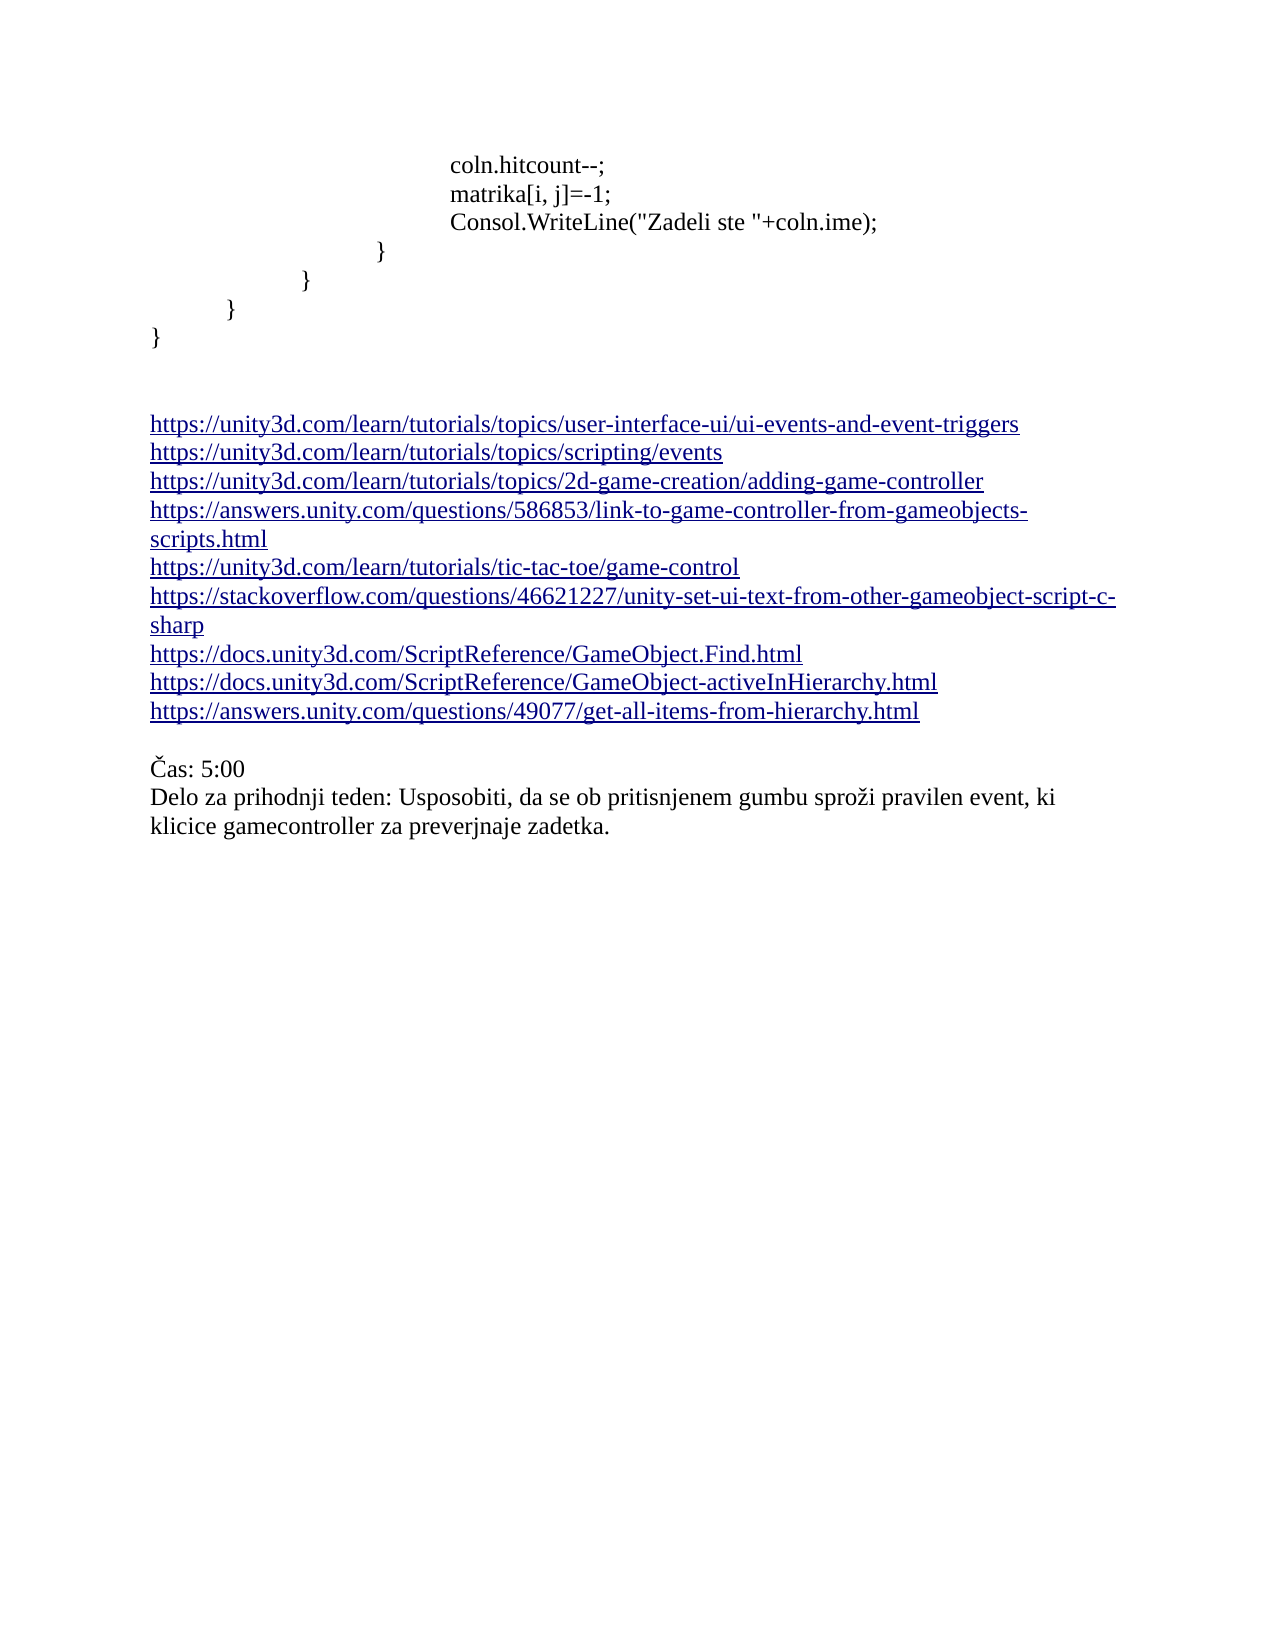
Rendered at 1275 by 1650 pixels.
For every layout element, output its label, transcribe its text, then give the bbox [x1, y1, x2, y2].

text https://docs.unity3d.com/ScriptReference/GameObject-activeInHierarchy.html [150, 667, 1125, 696]
text coln.hitcount--; [150, 150, 1125, 179]
text } [150, 236, 1125, 265]
text } [150, 294, 1125, 322]
text https://answers.unity.com/questions/586853/link-to-game-controller-from-gameobjects-scripts.html [150, 495, 1125, 552]
text Consol.WriteLine("Zadeli ste "+coln.ime); [150, 207, 1125, 236]
text https://stackoverflow.com/questions/46621227/unity-set-ui-text-from-other-gameobject-script-c-sharp [150, 581, 1125, 639]
text Čas: 5:00 [150, 754, 1125, 782]
text https://answers.unity.com/questions/49077/get-all-items-from-hierarchy.html [150, 696, 1125, 725]
text https://unity3d.com/learn/tutorials/topics/user-interface-ui/ui-events-and-event-triggers [150, 409, 1125, 437]
text matrika[i, j]=-1; [150, 179, 1125, 207]
text } [150, 265, 1125, 294]
text https://unity3d.com/learn/tutorials/topics/2d-game-creation/adding-game-controller [150, 466, 1125, 495]
text https://unity3d.com/learn/tutorials/topics/scripting/events [150, 437, 1125, 466]
text https://unity3d.com/learn/tutorials/tic-tac-toe/game-control [150, 552, 1125, 581]
text https://docs.unity3d.com/ScriptReference/GameObject.Find.html [150, 639, 1125, 667]
text Delo za prihodnji teden: Usposobiti, da se ob pritisnjenem gumbu sproži pravilen event, ki klicice gamecontroller za preverjnaje zadetka. [150, 782, 1125, 840]
text } [150, 322, 1125, 351]
